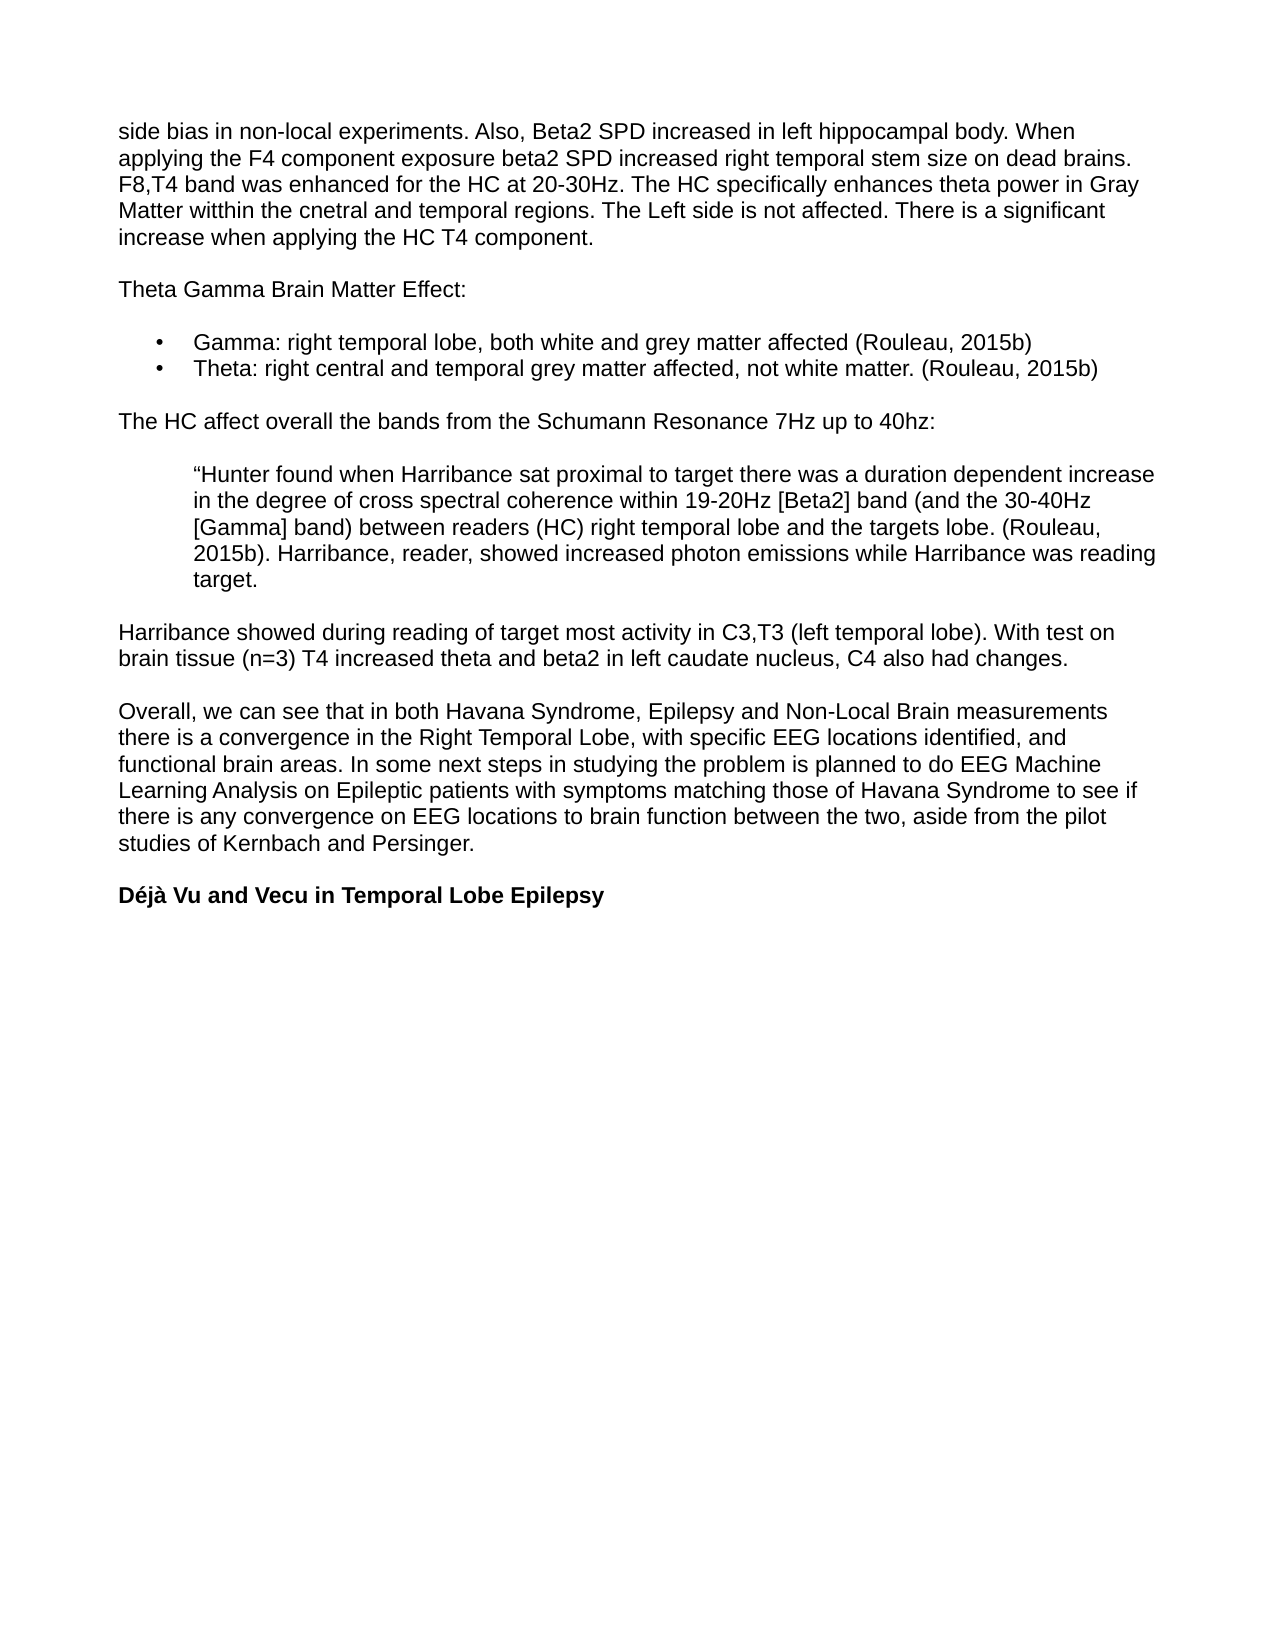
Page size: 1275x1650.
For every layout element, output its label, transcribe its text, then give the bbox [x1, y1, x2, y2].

text Overall, we can see that in both Havana Syndrome, Epilepsy and Non-Local Brain measurements there is a convergence in the Right Temporal Lobe, with specific EEG locations identified, and functional brain areas. In some next steps in studying the problem is planned to do EEG Machine Learning Analysis on Epileptic patients with symptoms matching those of Havana Syndrome to see if there is any convergence on EEG locations to brain function between the two, aside from the pilot studies of Kernbach and Persinger. [118, 698, 1157, 856]
list Gamma: right temporal lobe, both white and grey matter affected (Rouleau, 2015b) [156, 329, 1157, 355]
text The HC affect overall the bands from the Schumann Resonance 7Hz up to 40hz: [118, 408, 1157, 434]
list Theta: right central and temporal grey matter affected, not white matter. (Rouleau, 2015b) [156, 355, 1157, 382]
text Theta Gamma Brain Matter Effect: [118, 276, 1157, 303]
text Déjà Vu and Vecu in Temporal Lobe Epilepsy [118, 882, 1157, 909]
text “Hunter found when Harribance sat proximal to target there was a duration dependent increase in the degree of cross spectral coherence within 19-20Hz [Beta2] band (and the 30-40Hz [Gamma] band) between readers (HC) right temporal lobe and the targets lobe. (Rouleau, 2015b). Harribance, reader, showed increased photon emissions while Harribance was reading target. [193, 461, 1157, 592]
text side bias in non-local experiments. Also, Beta2 SPD increased in left hippocampal body. When applying the F4 component exposure beta2 SPD increased right temporal stem size on dead brains. F8,T4 band was enhanced for the HC at 20-30Hz. The HC specifically enhances theta power in Gray Matter witthin the cnetral and temporal regions. The Left side is not affected. There is a significant increase when applying the HC T4 component. [118, 118, 1157, 250]
text Harribance showed during reading of target most activity in C3,T3 (left temporal lobe). With test on brain tissue (n=3) T4 increased theta and beta2 in left caudate nucleus, C4 also had changes. [118, 619, 1157, 672]
